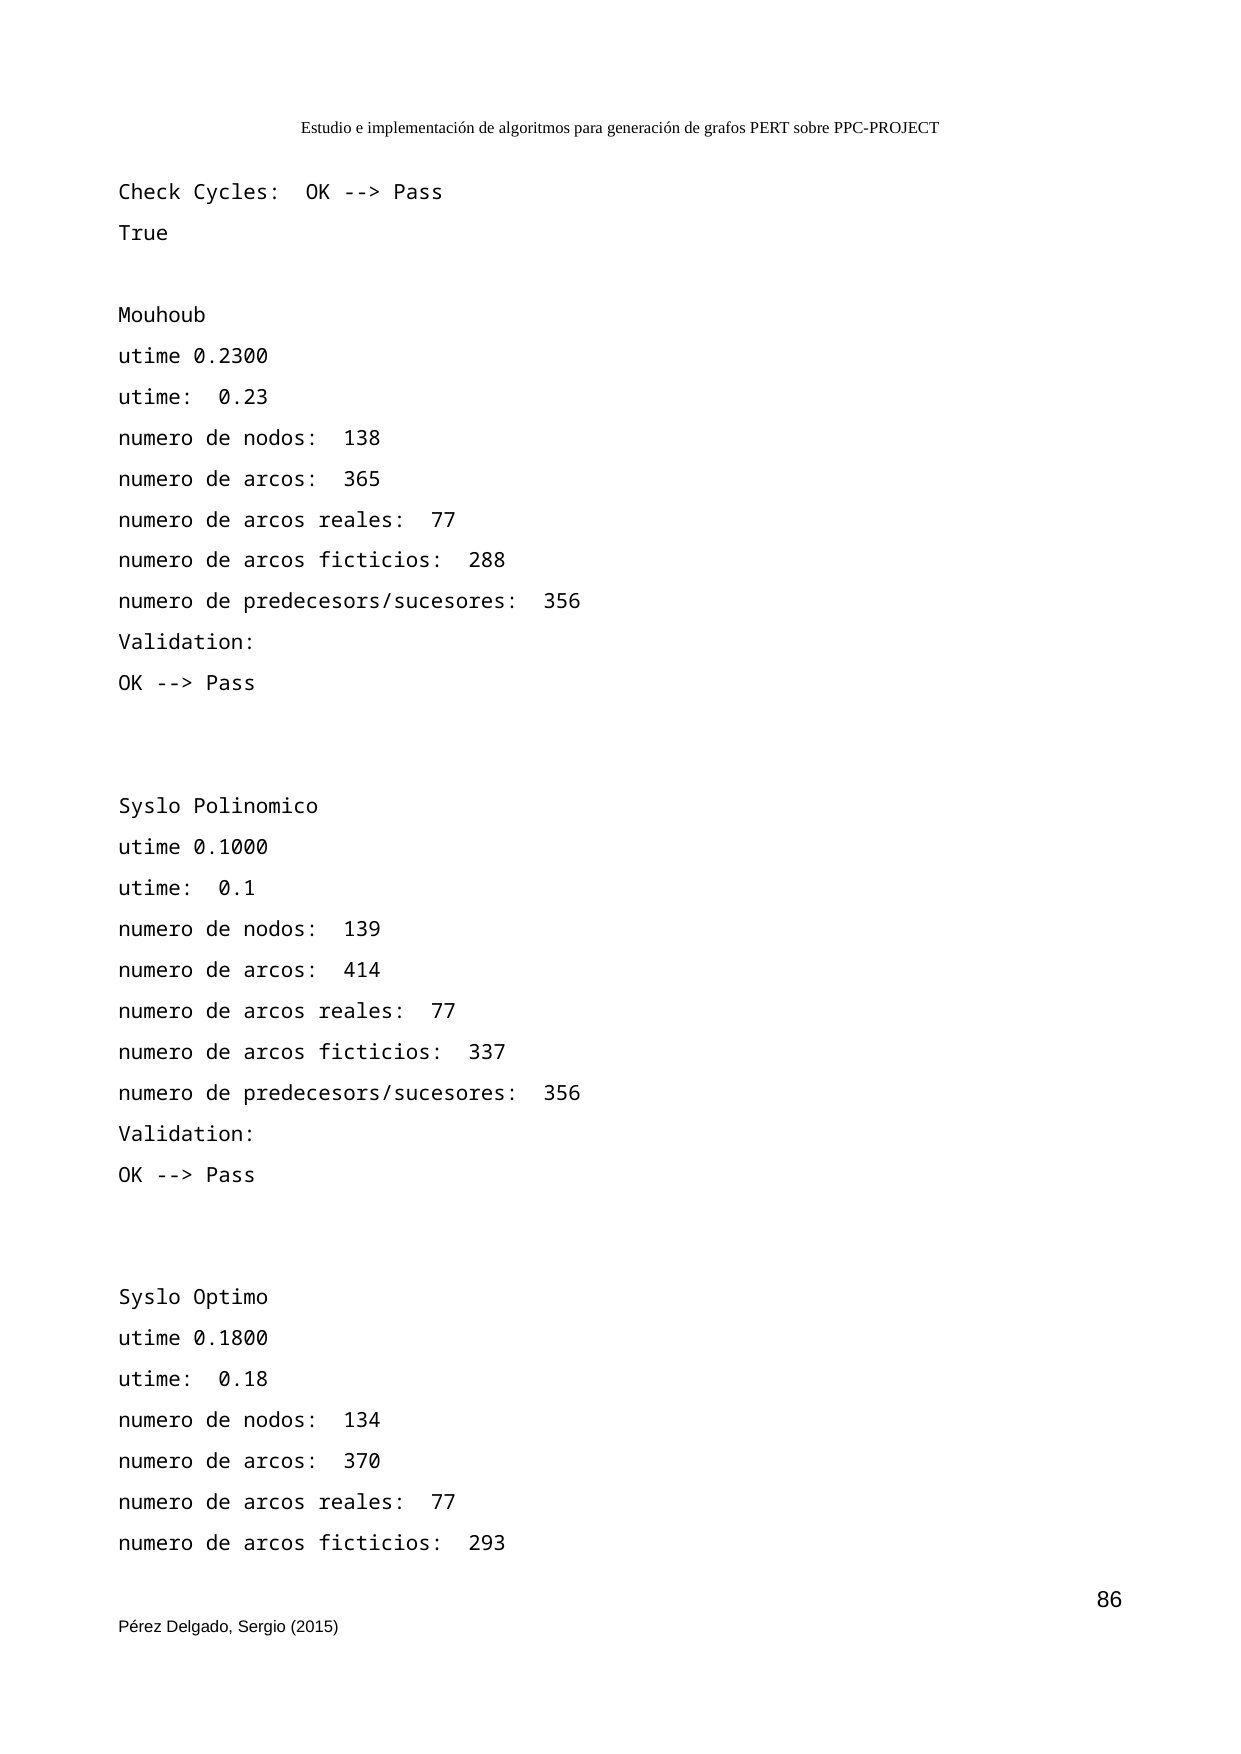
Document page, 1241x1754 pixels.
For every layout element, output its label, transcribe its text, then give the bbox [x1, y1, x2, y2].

text Syslo Optimo [118, 1282, 1122, 1311]
text numero de arcos reales: 77 [118, 505, 1122, 533]
text Mouhoub [118, 300, 1122, 328]
text True [118, 218, 1122, 247]
text numero de arcos ficticios: 288 [118, 546, 1122, 574]
text numero de nodos: 134 [118, 1405, 1122, 1434]
text numero de nodos: 138 [118, 423, 1122, 451]
text Syslo Polinomico [118, 791, 1122, 820]
text utime 0.2300 [118, 341, 1122, 369]
text numero de arcos ficticios: 337 [118, 1037, 1122, 1065]
text numero de nodos: 139 [118, 914, 1122, 942]
text Validation: [118, 627, 1122, 656]
text utime: 0.18 [118, 1364, 1122, 1393]
text utime 0.1800 [118, 1323, 1122, 1352]
text utime: 0.23 [118, 382, 1122, 410]
text OK --> Pass [118, 1160, 1122, 1188]
text numero de arcos: 414 [118, 955, 1122, 983]
text numero de predecesors/sucesores: 356 [118, 587, 1122, 615]
text numero de arcos reales: 77 [118, 996, 1122, 1024]
text numero de arcos ficticios: 293 [118, 1528, 1122, 1557]
text numero de arcos: 370 [118, 1446, 1122, 1475]
text numero de arcos: 365 [118, 464, 1122, 492]
text Check Cycles: OK --> Pass [118, 177, 1122, 206]
text numero de arcos reales: 77 [118, 1487, 1122, 1516]
text utime: 0.1 [118, 873, 1122, 902]
text Validation: [118, 1119, 1122, 1147]
text OK --> Pass [118, 668, 1122, 697]
text utime 0.1000 [118, 832, 1122, 861]
text numero de predecesors/sucesores: 356 [118, 1078, 1122, 1106]
